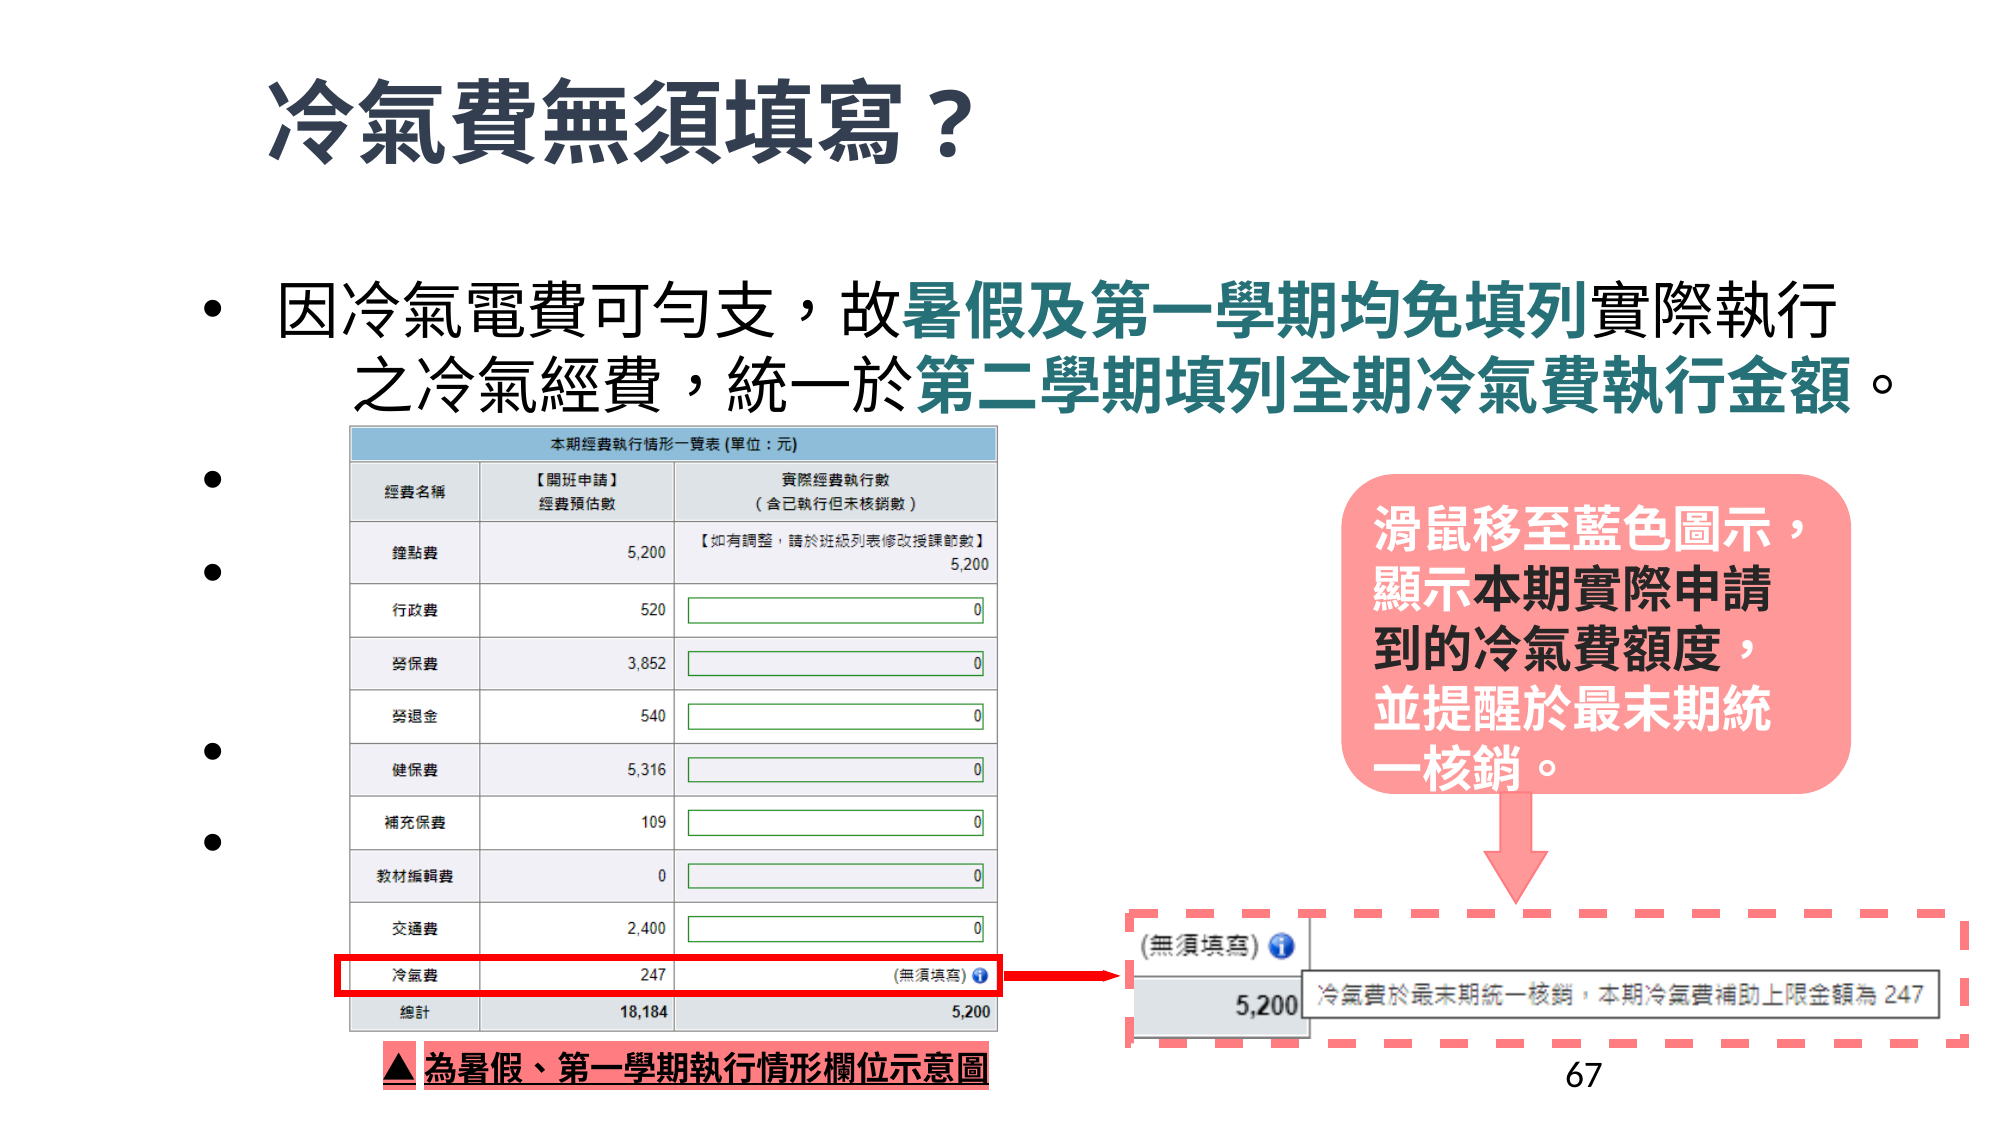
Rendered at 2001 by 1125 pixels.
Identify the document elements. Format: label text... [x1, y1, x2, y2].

picture [1134, 917, 1960, 1039]
text_box [1484, 792, 1548, 904]
text_box 冷氣費無須填寫? [250, 58, 988, 183]
picture [341, 961, 997, 990]
subtitle 因冷氣電費可勻支，故暑假及第一學期均免填列實際執行之冷氣經費，統一於第二學期填列全期冷氣費執行金額。 [186, 263, 1900, 952]
text_box [1550, 1042, 2000, 1103]
text_box ▲為暑假、第一學期執行情形欄位示意圖 [367, 1039, 1004, 1095]
text_box 滑鼠移至藍色圖示，顯示本期實際申請到的冷氣費額度，並提醒於最末期統一核銷。 [1341, 474, 1852, 794]
picture [341, 422, 1004, 1039]
